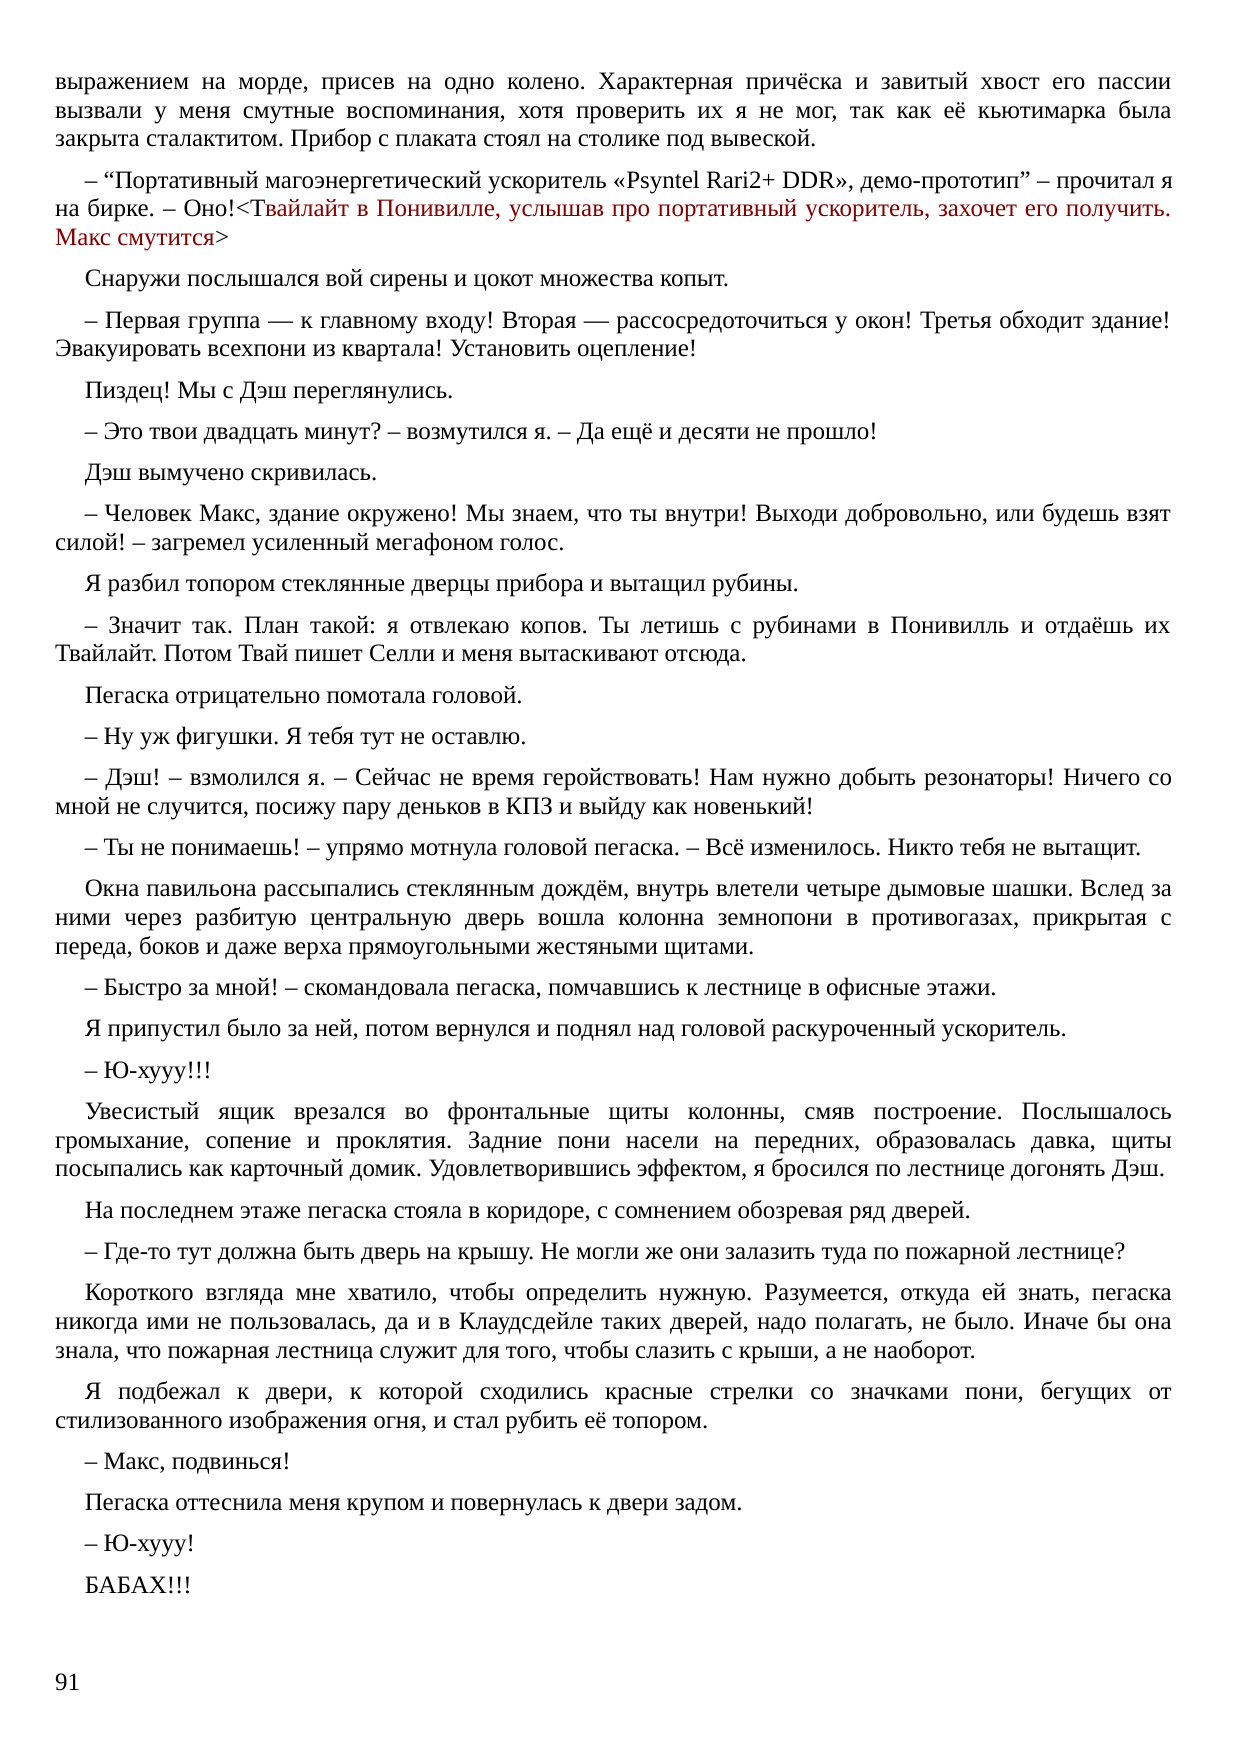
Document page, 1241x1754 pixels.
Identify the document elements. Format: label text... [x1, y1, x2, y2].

text – Дэш! – взмолился я. – Сейчас не время геройствовать! Нам нужно добыть резонаторы! Ничего со мной не случится, посижу пару деньков в КПЗ и выйду как новенький! [55, 762, 1173, 820]
text Я подбежал к двери, к которой сходились красные стрелки со значками пони, бегущих от стилизованного изображения огня, и стал рубить её топором. [55, 1376, 1173, 1433]
text – Значит так. План такой: я отвлекаю копов. Ты летишь с рубинами в Понивилль и отдаёшь их Твайлайт. Потом Твай пишет Селли и меня вытаскивают отсюда. [55, 610, 1173, 667]
text выражением на морде, присев на одно колено. Характерная причёска и завитый хвост его пассии вызвали у меня смутные воспоминания, хотя проверить их я не мог, так как её кьютимарка была закрыта сталактитом. Прибор с плаката стоял на столике под вывеской. [55, 66, 1173, 152]
text – Ну уж фигушки. Я тебя тут не оставлю. [55, 721, 1173, 750]
text Я разбил топором стеклянные дверцы прибора и вытащил рубины. [55, 568, 1173, 597]
text БАБАХ!!! [55, 1570, 1173, 1598]
text – Макс, подвинься! [55, 1446, 1173, 1475]
text Пегаска отрицательно помотала головой. [55, 680, 1173, 708]
text Дэш вымучено скривилась. [55, 457, 1173, 486]
text – Первая группа — к главному входу! Вторая — рассосредоточиться у окон! Третья обходит здание! Эвакуировать всехпони из квартала! Установить оцепление! [55, 305, 1173, 362]
text – Ю-хууу! [55, 1528, 1173, 1557]
text На последнем этаже пегаска стояла в коридоре, с сомнением обозревая ряд дверей. [55, 1195, 1173, 1223]
text Пегаска оттеснила меня крупом и повернулась к двери задом. [55, 1487, 1173, 1516]
text – Ты не понимаешь! – упрямо мотнула головой пегаска. – Всё изменилось. Никто тебя не вытащит. [55, 832, 1173, 861]
text – Человек Макс, здание окружено! Мы знаем, что ты внутри! Выходи добровольно, или будешь взят силой! – загремел усиленный мегафоном голос. [55, 498, 1173, 556]
text Пиздец! Мы с Дэш переглянулись. [55, 375, 1173, 403]
text Увесистый ящик врезался во фронтальные щиты колонны, смяв построение. Послышалось громыхание, сопение и проклятия. Задние пони насели на передних, образовалась давка, щиты посыпались как карточный домик. Удовлетворившись эффектом, я бросился по лестнице догонять Дэш. [55, 1096, 1173, 1182]
text – Это твои двадцать минут? – возмутился я. – Да ещё и десяти не прошло! [55, 416, 1173, 445]
text – Где-то тут должна быть дверь на крышу. Не могли же они залазить туда по пожарной лестнице? [55, 1236, 1173, 1265]
text – Ю-хууу!!! [55, 1055, 1173, 1083]
text Снаружи послышался вой сирены и цокот множества копыт. [55, 263, 1173, 292]
text Окна павильона рассыпались стеклянным дождём, внутрь влетели четыре дымовые шашки. Вслед за ними через разбитую центральную дверь вошла колонна земнопони в противогазах, прикрытая с переда, боков и даже верха прямоугольными жестяными щитами. [55, 873, 1173, 960]
text Короткого взгляда мне хватило, чтобы определить нужную. Разумеется, откуда ей знать, пегаска никогда ими не пользовалась, да и в Клаудсдейле таких дверей, надо полагать, не было. Иначе бы она знала, что пожарная лестница служит для того, чтобы слазить с крыши, а не наоборот. [55, 1277, 1173, 1363]
text Я припустил было за ней, потом вернулся и поднял над головой раскуроченный ускоритель. [55, 1013, 1173, 1042]
text – Быстро за мной! – скомандовала пегаска, помчавшись к лестнице в офисные этажи. [55, 972, 1173, 1001]
text – “Портативный магоэнергетический ускоритель «Psyntel Rari2+ DDR», демо-прототип” – прочитал я на бирке. – Оно!<Твайлайт в Понивилле, услышав про портативный ускоритель, захочет его получить. Макс смутится> [55, 165, 1173, 251]
